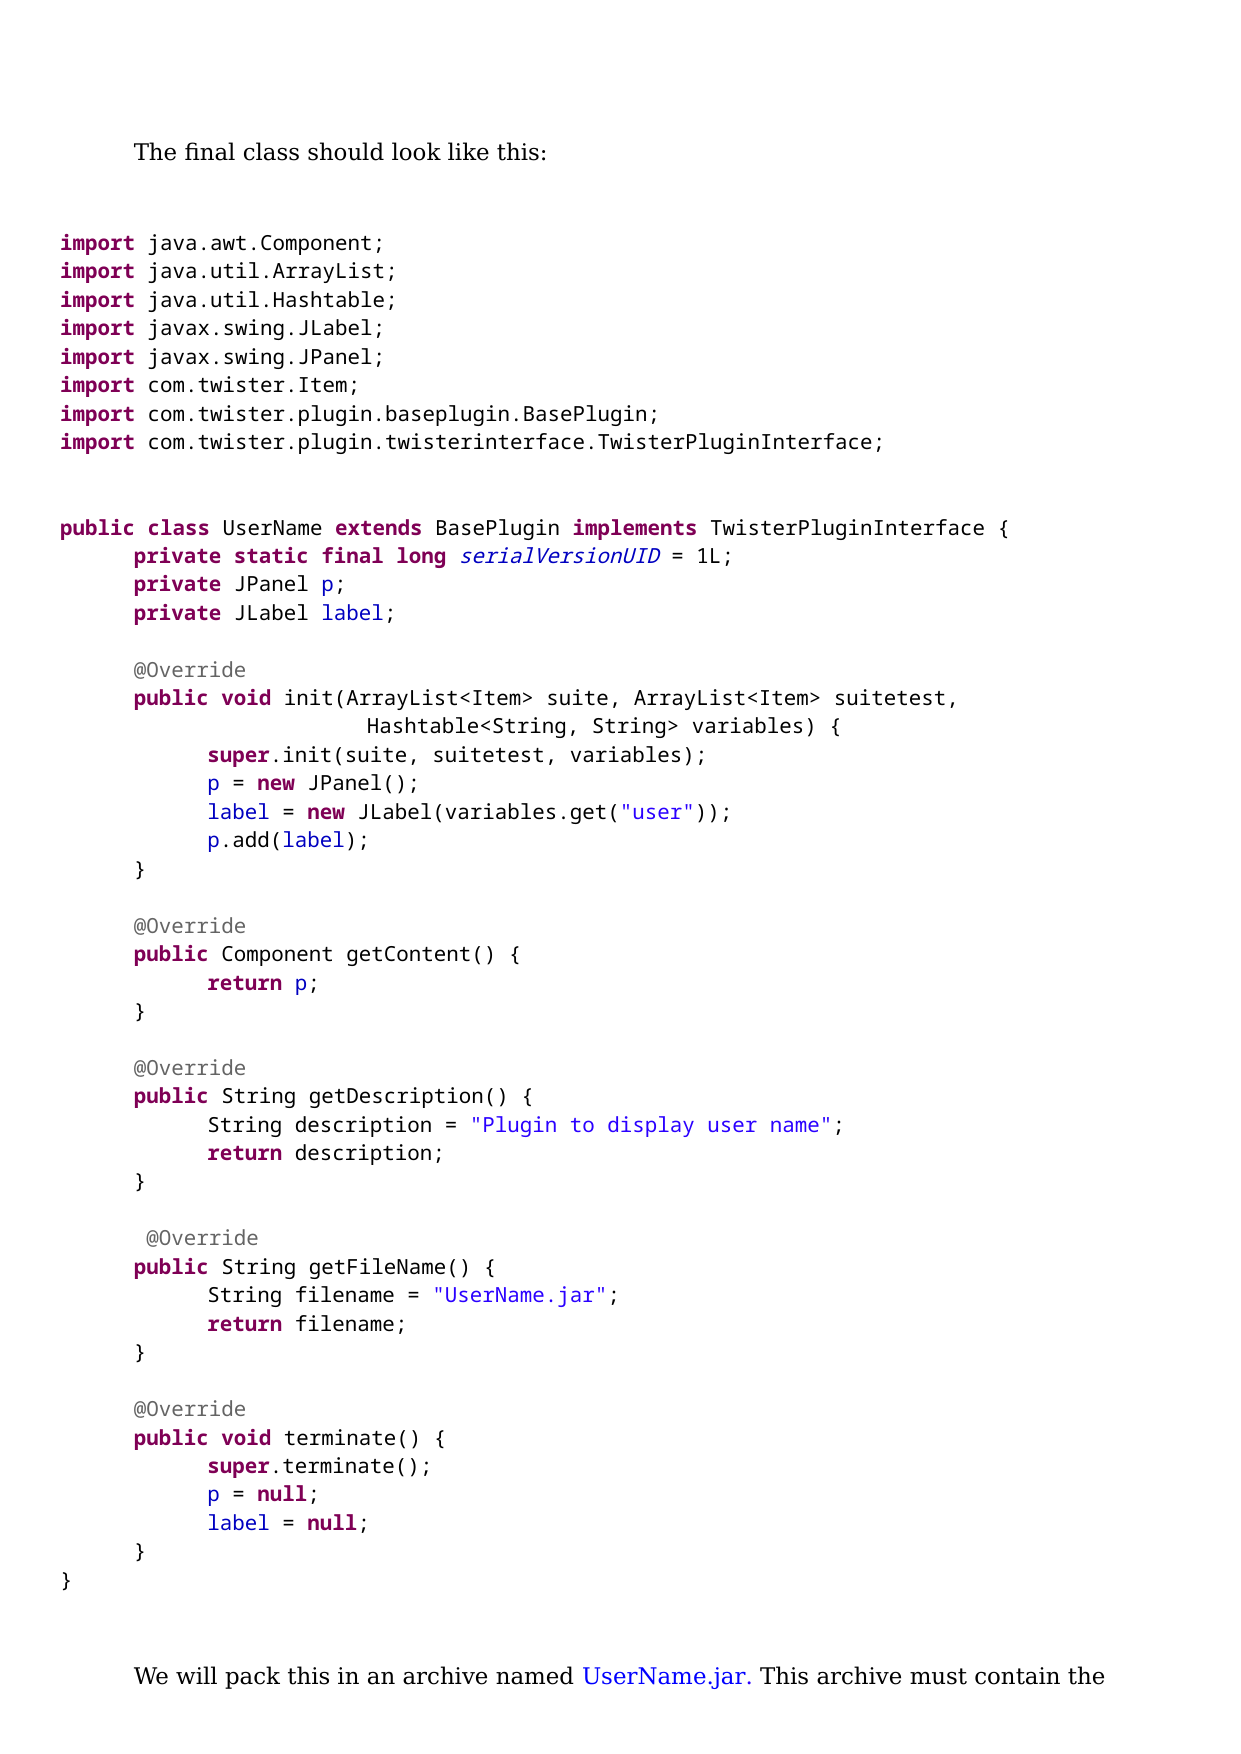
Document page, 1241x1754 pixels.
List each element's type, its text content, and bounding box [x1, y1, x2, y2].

text private JLabel label; [60, 598, 1181, 626]
text String description = "Plugin to display user name"; [60, 1110, 1181, 1138]
text @Override [60, 1053, 1181, 1081]
text return description; [60, 1138, 1181, 1167]
text Hashtable<String, String> variables) { [60, 712, 1181, 740]
text } [60, 1167, 1181, 1195]
text } [60, 1565, 1181, 1593]
text p.add(label); [60, 825, 1181, 854]
text } [60, 1337, 1181, 1366]
text import com.twister.plugin.baseplugin.BasePlugin; [60, 399, 1181, 427]
text label = new JLabel(variables.get("user")); [60, 797, 1181, 825]
text public void init(ArrayList<Item> suite, ArrayList<Item> suitetest, [60, 683, 1181, 712]
text import java.util.ArrayList; [60, 257, 1181, 285]
text p = null; [60, 1479, 1181, 1508]
text @Override [60, 911, 1181, 939]
text return p; [60, 968, 1181, 996]
text } [60, 996, 1181, 1024]
text public Component getContent() { [60, 939, 1181, 968]
text } [60, 1536, 1181, 1565]
text @Override [60, 1394, 1181, 1423]
text public String getDescription() { [60, 1081, 1181, 1110]
text private static final long serialVersionUID = 1L; [60, 541, 1181, 569]
text import java.awt.Component; [60, 228, 1181, 257]
text return filename; [60, 1309, 1181, 1337]
text import java.util.Hashtable; [60, 285, 1181, 313]
text public class UserName extends BasePlugin implements TwisterPluginInterface { [60, 513, 1181, 541]
text @Override [60, 1223, 1181, 1252]
text import com.twister.plugin.twisterinterface.TwisterPluginInterface; [60, 427, 1181, 456]
text The final class should look like this: [60, 139, 1181, 166]
text import com.twister.Item; [60, 370, 1181, 399]
text import javax.swing.JPanel; [60, 342, 1181, 370]
text super.terminate(); [60, 1451, 1181, 1479]
text We will pack this in an archive named UserName.jar. This archive must contain the [60, 1661, 1181, 1691]
text p = new JPanel(); [60, 768, 1181, 797]
text super.init(suite, suitetest, variables); [60, 740, 1181, 768]
text String filename = "UserName.jar"; [60, 1280, 1181, 1309]
text } [60, 854, 1181, 882]
text import javax.swing.JLabel; [60, 313, 1181, 342]
text public String getFileName() { [60, 1252, 1181, 1280]
text label = null; [60, 1508, 1181, 1536]
text private JPanel p; [60, 569, 1181, 598]
text public void terminate() { [60, 1423, 1181, 1451]
text @Override [60, 655, 1181, 683]
